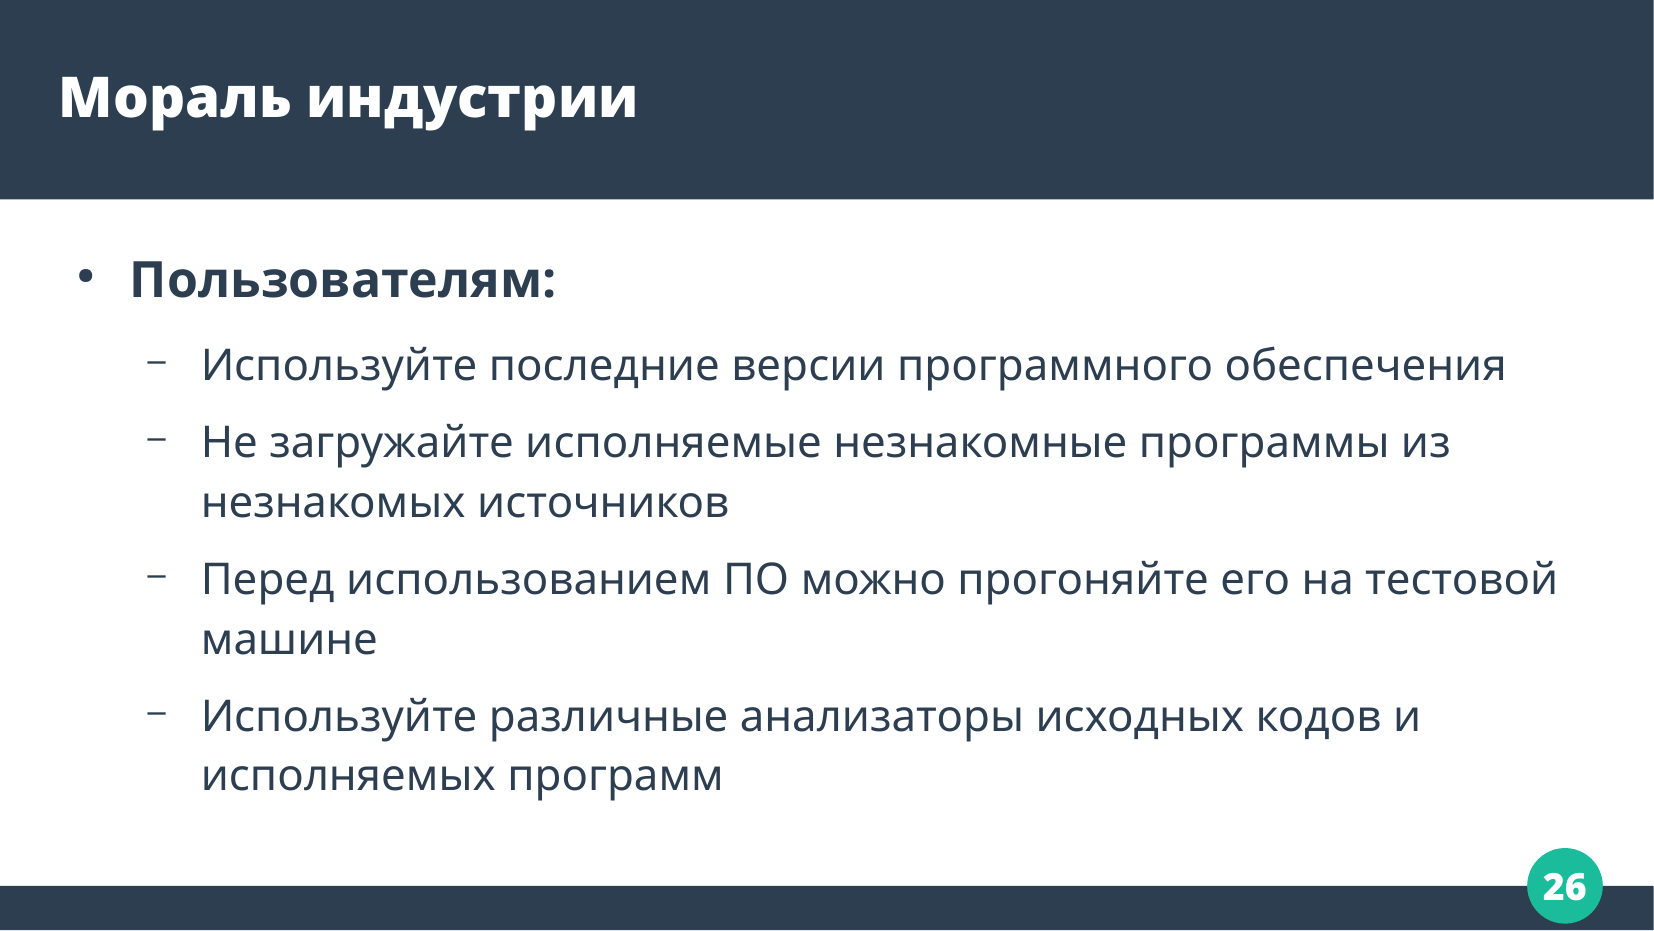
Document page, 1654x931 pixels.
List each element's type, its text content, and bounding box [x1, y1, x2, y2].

title Мораль индустрии [59, 37, 1595, 155]
list Пользователям: Используйте последние версии программного обеспечения Не загружайте исполняемые незнакомные программы из незнакомых источников Перед использованием ПО можно прогоняйте его на тестовой машине Используйте различные анализаторы исходных кодов и исполняемых программ [59, 243, 1595, 864]
